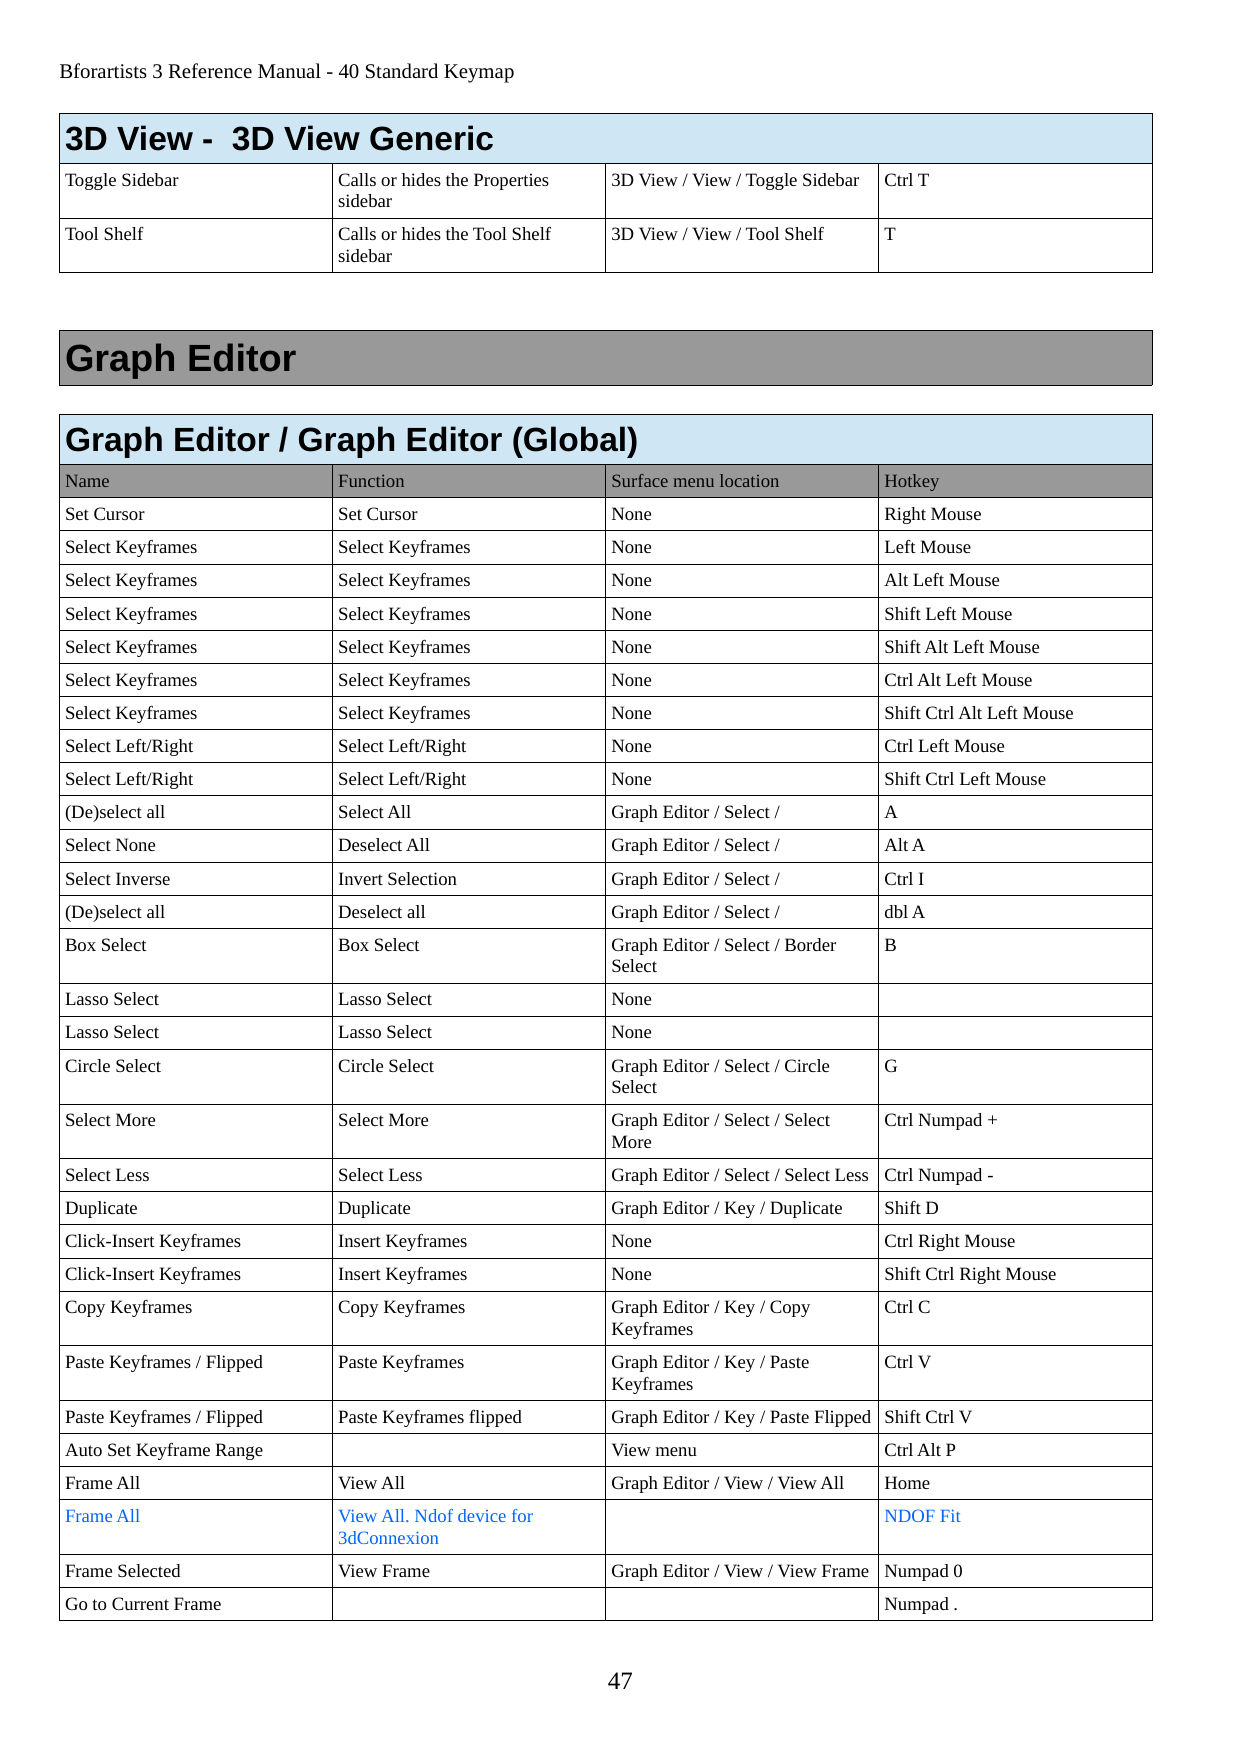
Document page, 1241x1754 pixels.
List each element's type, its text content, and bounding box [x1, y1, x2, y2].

table_cell Select Keyframes [333, 697, 605, 729]
table_cell Select Keyframes [333, 598, 605, 630]
table_cell Ctrl Left Mouse [879, 730, 1152, 762]
table_cell Deselect all [333, 896, 605, 928]
table_cell Circle Select [60, 1050, 332, 1103]
table_cell Copy Keyframes [60, 1292, 332, 1345]
table_cell Select Keyframes [333, 631, 605, 663]
table_cell Graph Editor / Select / [606, 863, 878, 895]
table_cell Graph Editor / View / View All [606, 1467, 878, 1499]
table_cell (De)select all [60, 896, 332, 928]
table_cell Home [879, 1467, 1152, 1499]
table_cell Ctrl Numpad + [879, 1105, 1152, 1158]
table_cell G [879, 1050, 1152, 1103]
table_cell Select Keyframes [60, 664, 332, 696]
table_cell Duplicate [333, 1192, 605, 1224]
table_cell Auto Set Keyframe Range [60, 1434, 332, 1466]
table_cell Graph Editor / Key / Paste Keyframes [606, 1346, 878, 1400]
table_cell Graph Editor / Select / Circle Select [606, 1050, 878, 1103]
table_cell Left Mouse [879, 531, 1152, 563]
table_cell Select Keyframes [60, 631, 332, 663]
table_cell Select Less [333, 1159, 605, 1191]
table_cell Select Keyframes [333, 531, 605, 563]
table_cell None [606, 664, 878, 696]
table_cell Select None [60, 830, 332, 862]
table_header Graph Editor / Graph Editor (Global) [60, 415, 1152, 464]
table_cell [333, 1434, 605, 1466]
table_cell None [606, 531, 878, 563]
table_cell Alt A [879, 830, 1152, 862]
table_cell Select More [333, 1105, 605, 1158]
table_cell Lasso Select [60, 1017, 332, 1049]
table_cell Calls or hides the Tool Shelf sidebar [333, 219, 605, 272]
table_cell Calls or hides the Properties sidebar [333, 164, 605, 217]
table_cell None [606, 1259, 878, 1291]
table_cell Toggle Sidebar [60, 164, 332, 217]
table_cell [879, 1017, 1152, 1049]
table_cell None [606, 697, 878, 729]
table_cell Lasso Select [333, 1017, 605, 1049]
table_cell None [606, 1017, 878, 1049]
table_cell Paste Keyframes / Flipped [60, 1346, 332, 1400]
table_cell Insert Keyframes [333, 1259, 605, 1291]
table_cell Select More [60, 1105, 332, 1158]
table_cell Select Less [60, 1159, 332, 1191]
table_cell Function [333, 465, 605, 497]
table_cell Copy Keyframes [333, 1292, 605, 1345]
table_cell Graph Editor / Select / [606, 896, 878, 928]
table_cell Graph Editor / Key / Copy Keyframes [606, 1292, 878, 1345]
table_cell Invert Selection [333, 863, 605, 895]
table_cell Circle Select [333, 1050, 605, 1103]
table_cell Box Select [60, 929, 332, 982]
table_cell (De)select all [60, 796, 332, 828]
table_cell Insert Keyframes [333, 1225, 605, 1257]
table_cell Ctrl I [879, 863, 1152, 895]
table_cell Paste Keyframes / Flipped [60, 1401, 332, 1433]
table_cell Duplicate [60, 1192, 332, 1224]
table_cell [879, 984, 1152, 1016]
table_cell Surface menu location [606, 465, 878, 497]
table_cell Select Keyframes [60, 697, 332, 729]
table_cell Name [60, 465, 332, 497]
table_cell Hotkey [879, 465, 1152, 497]
table_cell Set Cursor [60, 498, 332, 530]
table_cell None [606, 631, 878, 663]
table_cell Graph Editor / Select / Select Less [606, 1159, 878, 1191]
table_cell Click-Insert Keyframes [60, 1225, 332, 1257]
table_cell Ctrl Right Mouse [879, 1225, 1152, 1257]
table_cell Ctrl V [879, 1346, 1152, 1400]
table_cell Graph Editor / Select / Select More [606, 1105, 878, 1158]
table_cell None [606, 598, 878, 630]
table_cell Select Left/Right [60, 730, 332, 762]
table_cell Shift Alt Left Mouse [879, 631, 1152, 663]
table_cell Paste Keyframes [333, 1346, 605, 1400]
table_cell Shift Ctrl V [879, 1401, 1152, 1433]
table_cell Graph Editor / Select / [606, 830, 878, 862]
table_cell [606, 1500, 878, 1554]
table_cell NDOF Fit [879, 1500, 1152, 1554]
table_cell Shift Ctrl Right Mouse [879, 1259, 1152, 1291]
table_cell Numpad 0 [879, 1555, 1152, 1587]
table_cell Select Left/Right [333, 763, 605, 795]
table_cell Shift Ctrl Alt Left Mouse [879, 697, 1152, 729]
table_cell Frame Selected [60, 1555, 332, 1587]
table_cell Select Keyframes [60, 565, 332, 597]
table_cell Select Left/Right [60, 763, 332, 795]
table_cell Ctrl Numpad - [879, 1159, 1152, 1191]
table_cell Right Mouse [879, 498, 1152, 530]
table_cell Ctrl Alt Left Mouse [879, 664, 1152, 696]
table_cell Ctrl C [879, 1292, 1152, 1345]
table_cell Go to Current Frame [60, 1588, 332, 1620]
table_cell Graph Editor / Key / Duplicate [606, 1192, 878, 1224]
table_cell Set Cursor [333, 498, 605, 530]
table_cell None [606, 565, 878, 597]
table_cell Select Left/Right [333, 730, 605, 762]
table_cell Frame All [60, 1467, 332, 1499]
table_cell 3D View / View / Toggle Sidebar [606, 164, 878, 217]
table_cell View Frame [333, 1555, 605, 1587]
table_header Graph Editor [60, 331, 1152, 385]
table_cell None [606, 498, 878, 530]
table_cell A [879, 796, 1152, 828]
table_cell Alt Left Mouse [879, 565, 1152, 597]
table_cell Select All [333, 796, 605, 828]
table_cell Select Keyframes [333, 565, 605, 597]
table_cell Graph Editor / Select / [606, 796, 878, 828]
table_cell Frame All [60, 1500, 332, 1554]
table_cell Click-Insert Keyframes [60, 1259, 332, 1291]
table_cell View All. Ndof device for 3dConnexion [333, 1500, 605, 1554]
table_cell None [606, 1225, 878, 1257]
table_cell Select Keyframes [60, 531, 332, 563]
table_cell dbl A [879, 896, 1152, 928]
table_cell Select Keyframes [333, 664, 605, 696]
table_header 3D View - 3D View Generic [60, 114, 1152, 163]
table_cell Graph Editor / View / View Frame [606, 1555, 878, 1587]
table_cell [606, 1588, 878, 1620]
table_cell Ctrl T [879, 164, 1152, 217]
table_cell Shift Left Mouse [879, 598, 1152, 630]
table_cell Shift Ctrl Left Mouse [879, 763, 1152, 795]
table_cell 3D View / View / Tool Shelf [606, 219, 878, 272]
table_cell [333, 1588, 605, 1620]
table_cell Box Select [333, 929, 605, 982]
table_cell T [879, 219, 1152, 272]
table_cell View menu [606, 1434, 878, 1466]
table_cell Select Keyframes [60, 598, 332, 630]
table_cell None [606, 730, 878, 762]
table_cell Deselect All [333, 830, 605, 862]
table_cell None [606, 984, 878, 1016]
table_cell Paste Keyframes flipped [333, 1401, 605, 1433]
table_cell Select Inverse [60, 863, 332, 895]
table_cell View All [333, 1467, 605, 1499]
table_cell Ctrl Alt P [879, 1434, 1152, 1466]
table_cell Lasso Select [60, 984, 332, 1016]
table_cell None [606, 763, 878, 795]
table_cell Graph Editor / Select / Border Select [606, 929, 878, 982]
table_cell Tool Shelf [60, 219, 332, 272]
table_cell Graph Editor / Key / Paste Flipped [606, 1401, 878, 1433]
table_cell Shift D [879, 1192, 1152, 1224]
table_cell Lasso Select [333, 984, 605, 1016]
table_cell B [879, 929, 1152, 982]
table_cell Numpad . [879, 1588, 1152, 1620]
